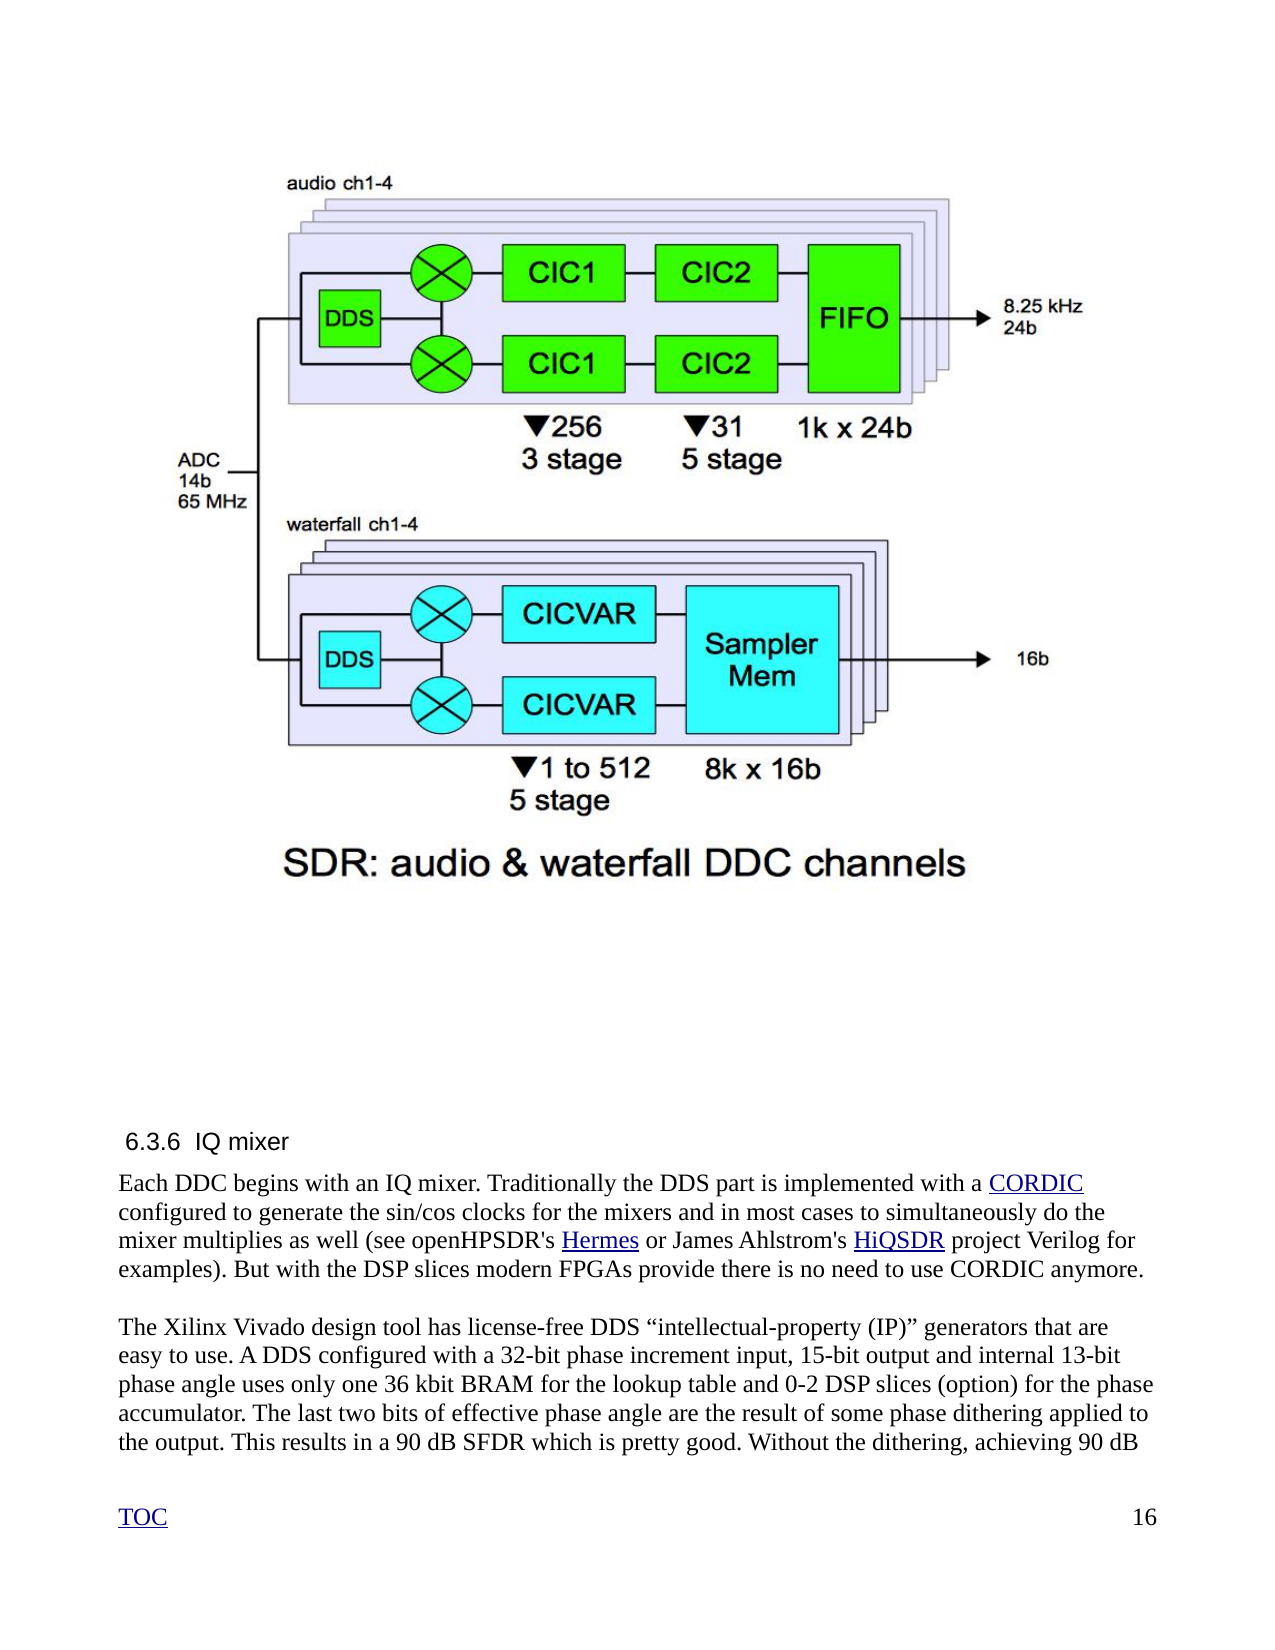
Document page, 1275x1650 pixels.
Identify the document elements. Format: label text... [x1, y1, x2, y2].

text The Xilinx Vivado design tool has license-free DDS “intellectual-property (IP)” generators that are easy to use. A DDS configured with a 32-bit phase increment input, 15-bit output and internal 13-bit phase angle uses only one 36 kbit BRAM for the lookup table and 0-2 DSP slices (option) for the phase accumulator. The last two bits of effective phase angle are the result of some phase dithering applied to the output. This results in a 90 dB SFDR which is pretty good. Without the dithering, achieving 90 dB [118, 1312, 1157, 1455]
picture [118, 118, 1157, 987]
text Each DDC begins with an IQ mixer. Traditionally the DDS part is implemented with a CORDIC configured to generate the sin/cos clocks for the mixers and in most cases to simultaneously do the mixer multiplies as well (see openHPSDR's Hermes or James Ahlstrom's HiQSDR project Verilog for examples). But with the DSP slices modern FPGAs provide there is no need to use CORDIC anymore. [118, 1168, 1157, 1283]
subtitle IQ mixer [118, 1127, 1157, 1155]
